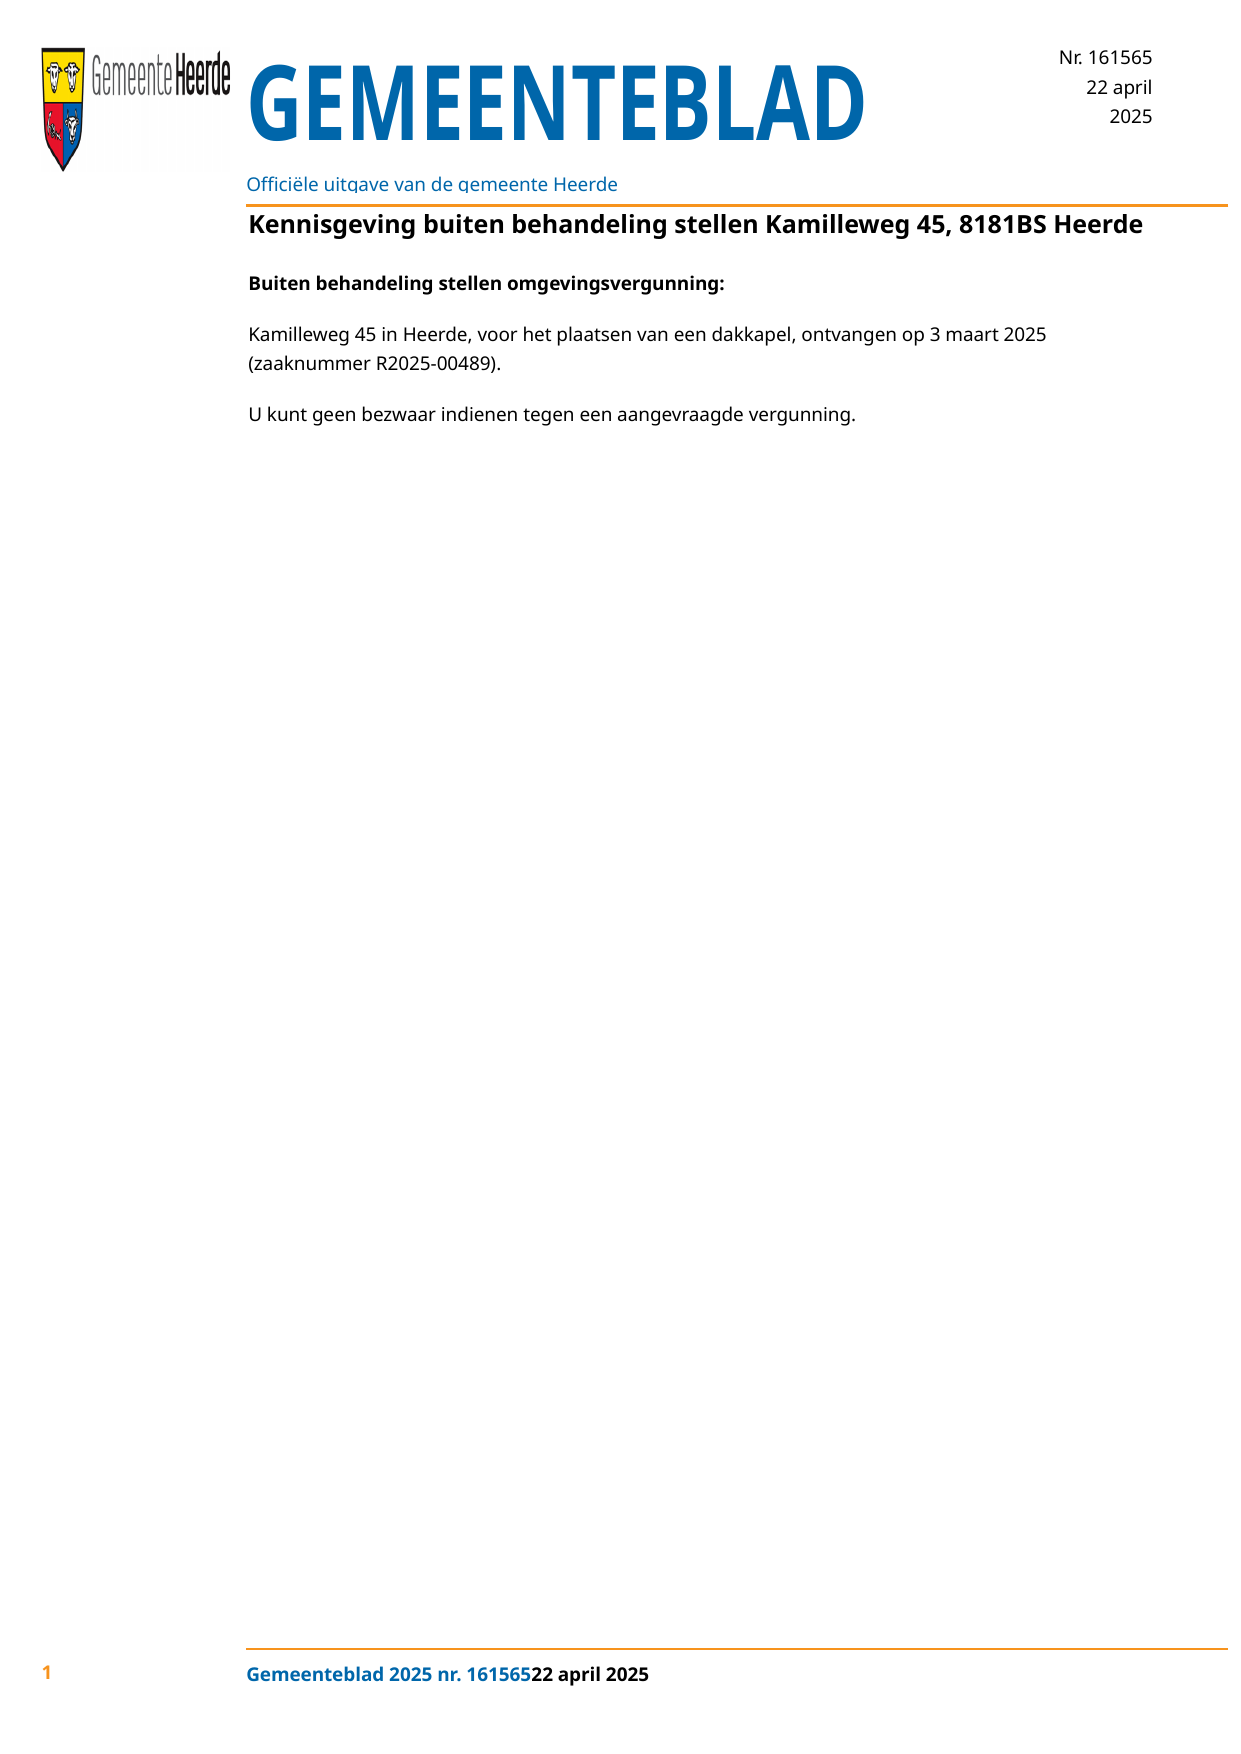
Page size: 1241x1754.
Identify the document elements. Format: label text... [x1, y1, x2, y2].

text U kunt geen bezwaar indienen tegen een aangevraagde vergunning. [248, 401, 1152, 426]
text Buiten behandeling stellen omgevingsvergunning: [248, 270, 1152, 296]
text Kennisgeving buiten behandeling stellen Kamilleweg 45, 8181BS Heerde [248, 207, 1152, 241]
text Kamilleweg 45 in Heerde, voor het plaatsen van een dakkapel, ontvangen op 3 maart 2025 (zaaknummer R2025-00489). [248, 321, 1152, 376]
picture [41, 47, 231, 172]
